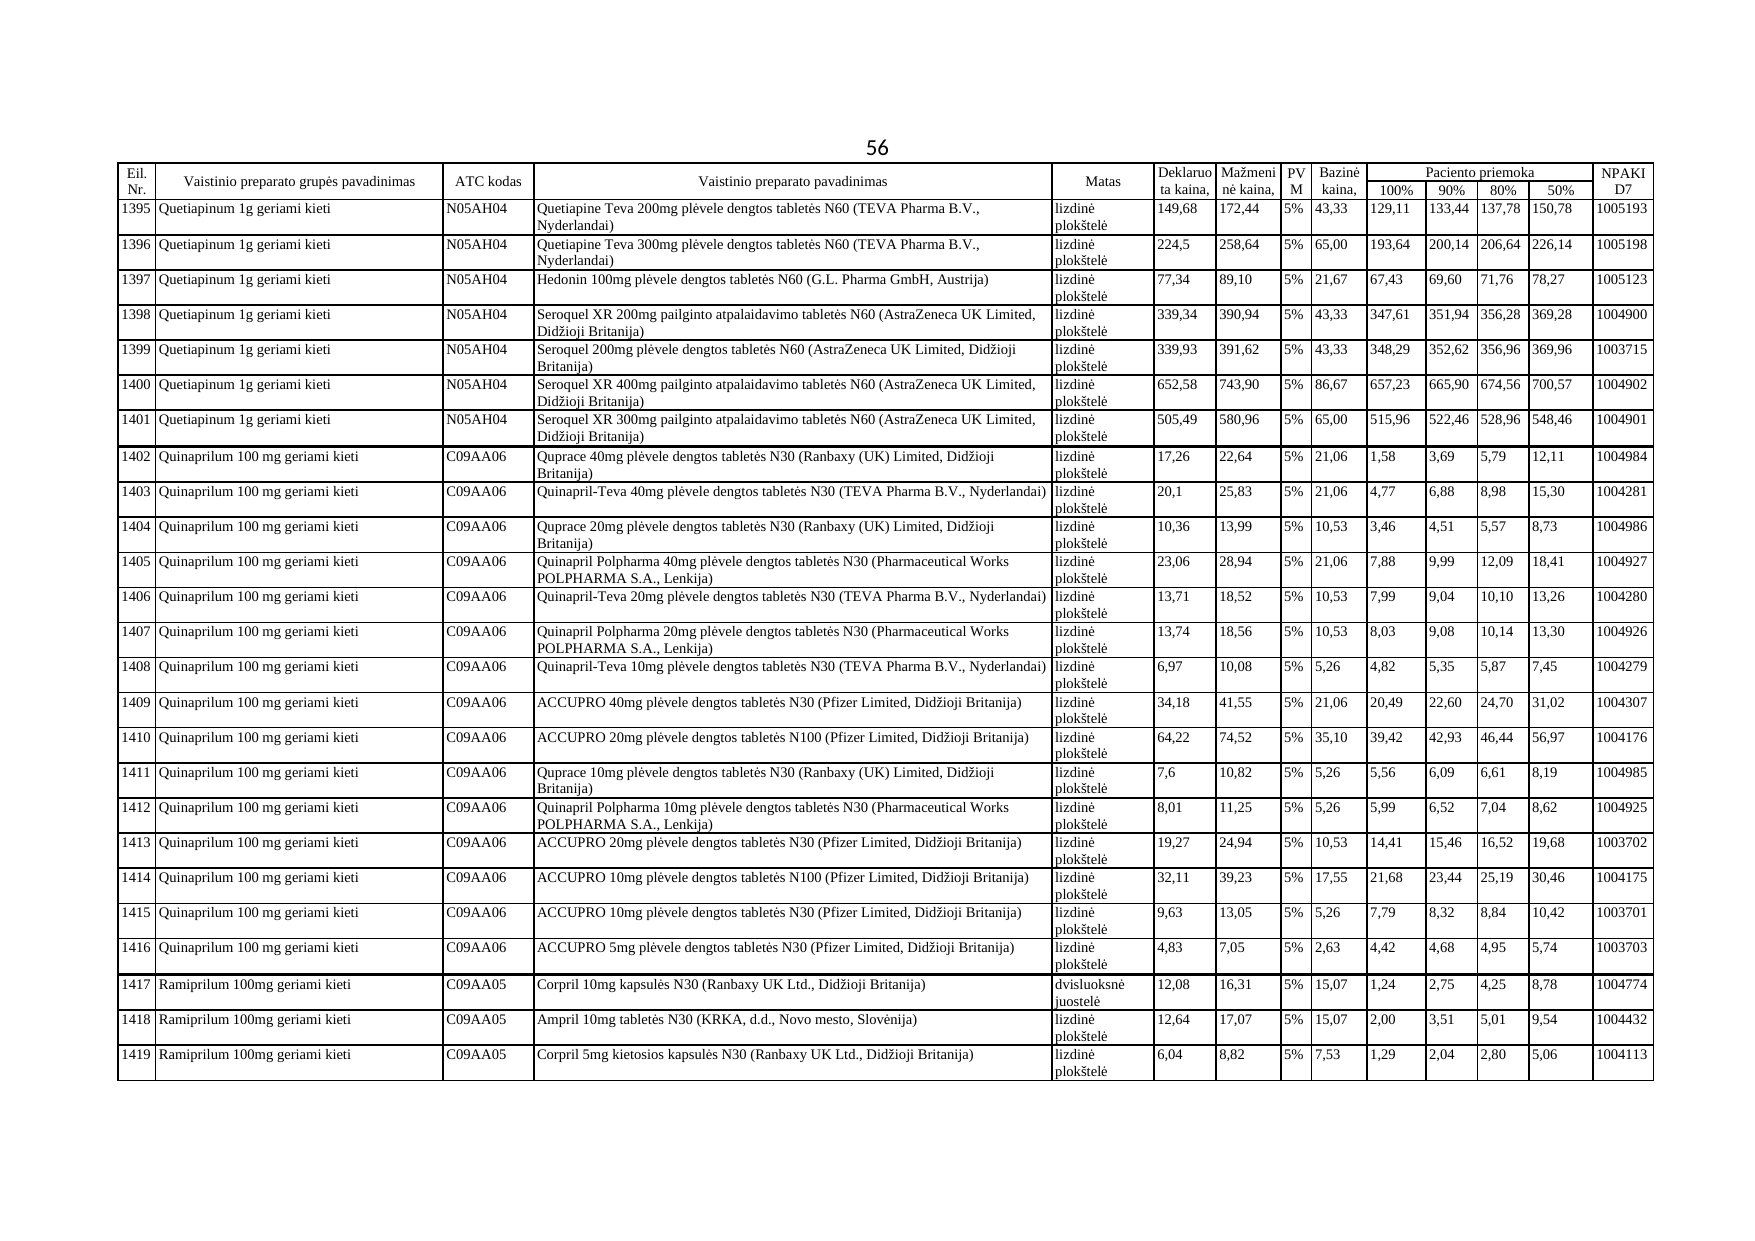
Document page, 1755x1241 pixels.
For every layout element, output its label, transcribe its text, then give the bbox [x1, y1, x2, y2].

table_cell 1,24 [1368, 976, 1425, 1009]
table_cell 5% [1282, 1046, 1311, 1079]
table_cell 5% [1282, 869, 1311, 902]
table_cell 1405 [119, 553, 155, 586]
table_cell 1004985 [1594, 764, 1653, 797]
table_cell C09AA06 [444, 693, 533, 727]
table_cell 2,04 [1427, 1046, 1477, 1079]
table_cell C09AA06 [444, 483, 533, 516]
table_cell 7,04 [1478, 799, 1528, 832]
table_cell 652,58 [1155, 376, 1215, 409]
table_cell lizdinė plokštelė [1053, 236, 1153, 269]
table_header Paciento priemoka [1368, 164, 1592, 180]
table_cell Quinapril Polpharma 40mg plėvele dengtos tabletės N30 (Pharmaceutical Works POLPHARMA S.A., Lenkija) [535, 553, 1051, 586]
table_cell C09AA06 [444, 728, 533, 762]
table_cell 8,84 [1478, 904, 1528, 937]
table_cell 1004927 [1594, 553, 1653, 586]
table_cell C09AA06 [444, 518, 533, 551]
table_cell 1410 [119, 728, 155, 762]
table_cell 71,76 [1478, 271, 1528, 304]
table_cell 67,43 [1368, 271, 1425, 304]
table_header Mažmeninė kaina, Lt [1217, 164, 1280, 199]
table_cell 5,26 [1312, 799, 1366, 832]
table_cell 5% [1282, 799, 1311, 832]
table_cell 5% [1282, 448, 1311, 481]
table_cell Quprace 10mg plėvele dengtos tabletės N30 (Ranbaxy (UK) Limited, Didžioji Britanija) [535, 764, 1051, 797]
table_cell 1402 [119, 448, 155, 481]
table_cell 41,55 [1217, 693, 1280, 727]
table_header PVM [1282, 164, 1311, 199]
table_cell 351,94 [1427, 306, 1477, 339]
table_cell 1418 [119, 1011, 155, 1044]
table_cell 5% [1282, 553, 1311, 586]
table_cell 743,90 [1217, 376, 1280, 409]
table_cell 32,11 [1155, 869, 1215, 902]
table_cell Quinaprilum 100 mg geriami kieti [156, 728, 442, 762]
table_cell 548,46 [1530, 411, 1592, 444]
table_cell 5,26 [1312, 764, 1366, 797]
table_cell Quinaprilum 100 mg geriami kieti [156, 588, 442, 622]
table_cell 21,06 [1312, 448, 1366, 481]
table_cell lizdinė plokštelė [1053, 411, 1153, 444]
table_cell 18,41 [1530, 553, 1592, 586]
table_cell 4,82 [1368, 658, 1425, 692]
table_cell 10,82 [1217, 764, 1280, 797]
table_cell C09AA06 [444, 799, 533, 832]
table_cell Corpril 5mg kietosios kapsulės N30 (Ranbaxy UK Ltd., Didžioji Britanija) [535, 1046, 1051, 1079]
table_cell 356,28 [1478, 306, 1528, 339]
table_cell 12,64 [1155, 1011, 1215, 1044]
table_cell Corpril 10mg kapsulės N30 (Ranbaxy UK Ltd., Didžioji Britanija) [535, 976, 1051, 1009]
table_cell 1004279 [1594, 658, 1653, 692]
table_cell 1399 [119, 341, 155, 374]
table_cell 46,44 [1478, 728, 1528, 762]
table_cell C09AA06 [444, 834, 533, 867]
table_cell 13,05 [1217, 904, 1280, 937]
table_cell 50% [1530, 182, 1592, 199]
table_cell 7,99 [1368, 588, 1425, 622]
table_cell 352,62 [1427, 341, 1477, 374]
table_cell 5% [1282, 200, 1311, 234]
table_cell 348,29 [1368, 341, 1425, 374]
table_cell lizdinė plokštelė [1053, 904, 1153, 937]
table_cell 1417 [119, 976, 155, 1009]
table_cell ACCUPRO 10mg plėvele dengtos tabletės N100 (Pfizer Limited, Didžioji Britanija) [535, 869, 1051, 902]
table_cell 21,06 [1312, 483, 1366, 516]
table_cell 1004900 [1594, 306, 1653, 339]
table_cell 1401 [119, 411, 155, 444]
table_cell lizdinė plokštelė [1053, 728, 1153, 762]
table_cell 21,06 [1312, 693, 1366, 727]
table_cell Quprace 40mg plėvele dengtos tabletės N30 (Ranbaxy (UK) Limited, Didžioji Britanija) [535, 448, 1051, 481]
table_cell 1004901 [1594, 411, 1653, 444]
table_cell 1395 [119, 200, 155, 234]
table_cell 21,06 [1312, 553, 1366, 586]
table_cell C09AA06 [444, 939, 533, 973]
table_cell C09AA05 [444, 1011, 533, 1044]
table_cell 9,08 [1427, 623, 1477, 657]
table_cell 9,54 [1530, 1011, 1592, 1044]
table_cell 528,96 [1478, 411, 1528, 444]
table_cell 17,07 [1217, 1011, 1280, 1044]
table_cell 3,46 [1368, 518, 1425, 551]
table_cell 24,94 [1217, 834, 1280, 867]
table_cell 17,26 [1155, 448, 1215, 481]
table_cell 31,02 [1530, 693, 1592, 727]
table_cell Quinapril Polpharma 20mg plėvele dengtos tabletės N30 (Pharmaceutical Works POLPHARMA S.A., Lenkija) [535, 623, 1051, 657]
table_cell 5,26 [1312, 658, 1366, 692]
table_cell 1004925 [1594, 799, 1653, 832]
table_cell lizdinė plokštelė [1053, 834, 1153, 867]
table_cell 5,74 [1530, 939, 1592, 973]
table_cell C09AA06 [444, 553, 533, 586]
table_cell lizdinė plokštelė [1053, 693, 1153, 727]
table_cell 4,51 [1427, 518, 1477, 551]
table_cell 35,10 [1312, 728, 1366, 762]
table_cell Quinaprilum 100 mg geriami kieti [156, 904, 442, 937]
table_cell 149,68 [1155, 200, 1215, 234]
table_cell 172,44 [1217, 200, 1280, 234]
table_cell 30,46 [1530, 869, 1592, 902]
table_cell 5% [1282, 411, 1311, 444]
table_cell 8,98 [1478, 483, 1528, 516]
table_cell 2,80 [1478, 1046, 1528, 1079]
table_cell 6,88 [1427, 483, 1477, 516]
table_cell 78,27 [1530, 271, 1592, 304]
table_header Vaistinio preparato grupės pavadinimas [156, 164, 442, 199]
table_cell 1005198 [1594, 236, 1653, 269]
table_cell 5% [1282, 341, 1311, 374]
table_cell 4,68 [1427, 939, 1477, 973]
table_cell Quinaprilum 100 mg geriami kieti [156, 834, 442, 867]
table_cell dvisluoksnė juostelė [1053, 976, 1153, 1009]
table_cell 1400 [119, 376, 155, 409]
table_cell 657,23 [1368, 376, 1425, 409]
table_cell 6,09 [1427, 764, 1477, 797]
table_cell N05AH04 [444, 236, 533, 269]
table_header Deklaruota kaina, Lt [1155, 164, 1215, 199]
table_header ATC kodas [444, 164, 533, 199]
table_cell 8,01 [1155, 799, 1215, 832]
table_cell 13,26 [1530, 588, 1592, 622]
table_cell Quetiapinum 1g geriami kieti [156, 236, 442, 269]
table_cell 137,78 [1478, 200, 1528, 234]
table_cell 1004432 [1594, 1011, 1653, 1044]
table_cell ACCUPRO 20mg plėvele dengtos tabletės N100 (Pfizer Limited, Didžioji Britanija) [535, 728, 1051, 762]
table_cell lizdinė plokštelė [1053, 1046, 1153, 1079]
table_cell 15,30 [1530, 483, 1592, 516]
table_cell Quinaprilum 100 mg geriami kieti [156, 483, 442, 516]
table_cell 1398 [119, 306, 155, 339]
table_cell 1415 [119, 904, 155, 937]
table_cell Quetiapinum 1g geriami kieti [156, 200, 442, 234]
table_cell 18,52 [1217, 588, 1280, 622]
table_cell 5% [1282, 693, 1311, 727]
table_cell ACCUPRO 5mg plėvele dengtos tabletės N30 (Pfizer Limited, Didžioji Britanija) [535, 939, 1051, 973]
table_cell 86,67 [1312, 376, 1366, 409]
table_cell 9,04 [1427, 588, 1477, 622]
table_cell 1003701 [1594, 904, 1653, 937]
table_cell 77,34 [1155, 271, 1215, 304]
table_cell 1005193 [1594, 200, 1653, 234]
table_cell 24,70 [1478, 693, 1528, 727]
table_cell C09AA06 [444, 658, 533, 692]
table_cell 6,52 [1427, 799, 1477, 832]
table_cell 2,75 [1427, 976, 1477, 1009]
table_cell 5,35 [1427, 658, 1477, 692]
table_cell 5% [1282, 976, 1311, 1009]
table_cell 19,27 [1155, 834, 1215, 867]
table_cell Quetiapinum 1g geriami kieti [156, 411, 442, 444]
table_cell lizdinė plokštelė [1053, 658, 1153, 692]
table_cell 674,56 [1478, 376, 1528, 409]
table_cell 1004984 [1594, 448, 1653, 481]
table_cell 1004986 [1594, 518, 1653, 551]
table_cell 16,52 [1478, 834, 1528, 867]
table_cell Quetiapine Teva 300mg plėvele dengtos tabletės N60 (TEVA Pharma B.V., Nyderlandai) [535, 236, 1051, 269]
table_cell 15,07 [1312, 1011, 1366, 1044]
table_cell 347,61 [1368, 306, 1425, 339]
table_cell 13,30 [1530, 623, 1592, 657]
table_cell lizdinė plokštelė [1053, 518, 1153, 551]
table_cell 10,42 [1530, 904, 1592, 937]
table_cell 224,5 [1155, 236, 1215, 269]
table_header Matas [1053, 164, 1153, 199]
table_cell 1004902 [1594, 376, 1653, 409]
table_cell 8,82 [1217, 1046, 1280, 1079]
table_cell ACCUPRO 40mg plėvele dengtos tabletės N30 (Pfizer Limited, Didžioji Britanija) [535, 693, 1051, 727]
table_cell 8,78 [1530, 976, 1592, 1009]
table_cell lizdinė plokštelė [1053, 553, 1153, 586]
table_cell 1411 [119, 764, 155, 797]
table_cell 1416 [119, 939, 155, 973]
table_cell 1004281 [1594, 483, 1653, 516]
table_cell C09AA06 [444, 448, 533, 481]
table_cell 1409 [119, 693, 155, 727]
table_cell 700,57 [1530, 376, 1592, 409]
table_cell 13,71 [1155, 588, 1215, 622]
table_cell 5% [1282, 1011, 1311, 1044]
table_cell lizdinė plokštelė [1053, 939, 1153, 973]
table_cell 100% [1368, 182, 1425, 199]
table_header NPAKID7 [1594, 164, 1653, 199]
table_cell 22,60 [1427, 693, 1477, 727]
table_cell Quinaprilum 100 mg geriami kieti [156, 518, 442, 551]
table_cell 34,18 [1155, 693, 1215, 727]
table_cell 5% [1282, 236, 1311, 269]
table_cell C09AA06 [444, 588, 533, 622]
table_cell Quinaprilum 100 mg geriami kieti [156, 693, 442, 727]
table_cell 1004175 [1594, 869, 1653, 902]
table_cell 1003702 [1594, 834, 1653, 867]
table_cell 1005123 [1594, 271, 1653, 304]
table_cell 39,23 [1217, 869, 1280, 902]
table_cell 10,53 [1312, 623, 1366, 657]
table_cell Quinaprilum 100 mg geriami kieti [156, 939, 442, 973]
table_cell 20,1 [1155, 483, 1215, 516]
table_cell 5,57 [1478, 518, 1528, 551]
table_cell 8,19 [1530, 764, 1592, 797]
table_cell N05AH04 [444, 306, 533, 339]
table_cell 21,67 [1312, 271, 1366, 304]
table_cell Quinapril-Teva 40mg plėvele dengtos tabletės N30 (TEVA Pharma B.V., Nyderlandai) [535, 483, 1051, 516]
table_cell 74,52 [1217, 728, 1280, 762]
table_cell 1419 [119, 1046, 155, 1079]
table_cell 1413 [119, 834, 155, 867]
table_cell 1004774 [1594, 976, 1653, 1009]
table_cell 10,53 [1312, 834, 1366, 867]
table_cell 69,60 [1427, 271, 1477, 304]
table_cell lizdinė plokštelė [1053, 764, 1153, 797]
table_cell 10,53 [1312, 518, 1366, 551]
table_cell 5,06 [1530, 1046, 1592, 1079]
table_cell 5,56 [1368, 764, 1425, 797]
table_cell 369,96 [1530, 341, 1592, 374]
table_cell 1003703 [1594, 939, 1653, 973]
table_cell 10,10 [1478, 588, 1528, 622]
table_cell 226,14 [1530, 236, 1592, 269]
table_cell lizdinė plokštelė [1053, 448, 1153, 481]
table_cell Quetiapine Teva 200mg plėvele dengtos tabletės N60 (TEVA Pharma B.V., Nyderlandai) [535, 200, 1051, 234]
table_cell 20,49 [1368, 693, 1425, 727]
table_cell 133,44 [1427, 200, 1477, 234]
table_cell 1404 [119, 518, 155, 551]
table_cell ACCUPRO 20mg plėvele dengtos tabletės N30 (Pfizer Limited, Didžioji Britanija) [535, 834, 1051, 867]
table_cell Quinaprilum 100 mg geriami kieti [156, 764, 442, 797]
table_cell 5% [1282, 939, 1311, 973]
table_cell 1,29 [1368, 1046, 1425, 1079]
table_cell 5,26 [1312, 904, 1366, 937]
table_cell 1412 [119, 799, 155, 832]
table_cell 19,68 [1530, 834, 1592, 867]
table_cell 10,14 [1478, 623, 1528, 657]
table_cell 43,33 [1312, 306, 1366, 339]
table_cell Seroquel XR 300mg pailginto atpalaidavimo tabletės N60 (AstraZeneca UK Limited, Didžioji Britanija) [535, 411, 1051, 444]
table_cell lizdinė plokštelė [1053, 623, 1153, 657]
table_cell Quinaprilum 100 mg geriami kieti [156, 448, 442, 481]
table_cell 5% [1282, 306, 1311, 339]
table_header Eil. Nr. [119, 164, 155, 199]
table_cell Quinapril-Teva 20mg plėvele dengtos tabletės N30 (TEVA Pharma B.V., Nyderlandai) [535, 588, 1051, 622]
table_cell 3,69 [1427, 448, 1477, 481]
table_cell 5% [1282, 728, 1311, 762]
table_cell N05AH04 [444, 271, 533, 304]
table_cell Quetiapinum 1g geriami kieti [156, 376, 442, 409]
table_cell 1004307 [1594, 693, 1653, 727]
table_cell lizdinė plokštelė [1053, 376, 1153, 409]
table_cell 8,62 [1530, 799, 1592, 832]
table_cell N05AH04 [444, 200, 533, 234]
table_cell 10,53 [1312, 588, 1366, 622]
table_cell 129,11 [1368, 200, 1425, 234]
table_cell 4,42 [1368, 939, 1425, 973]
table_cell 1407 [119, 623, 155, 657]
table_cell 206,64 [1478, 236, 1528, 269]
table_cell Quinaprilum 100 mg geriami kieti [156, 623, 442, 657]
table_cell 1004926 [1594, 623, 1653, 657]
table_cell 7,53 [1312, 1046, 1366, 1079]
table_cell 1414 [119, 869, 155, 902]
table_cell 258,64 [1217, 236, 1280, 269]
table_cell 150,78 [1530, 200, 1592, 234]
table_cell 4,83 [1155, 939, 1215, 973]
table_cell 1,58 [1368, 448, 1425, 481]
table_cell Ramiprilum 100mg geriami kieti [156, 1011, 442, 1044]
table_cell 505,49 [1155, 411, 1215, 444]
table_cell lizdinė plokštelė [1053, 869, 1153, 902]
table_cell Quetiapinum 1g geriami kieti [156, 341, 442, 374]
table_cell Hedonin 100mg plėvele dengtos tabletės N60 (G.L. Pharma GmbH, Austrija) [535, 271, 1051, 304]
table_cell 11,25 [1217, 799, 1280, 832]
table_cell 43,33 [1312, 200, 1366, 234]
table_cell 65,00 [1312, 411, 1366, 444]
table_cell 43,33 [1312, 341, 1366, 374]
table_cell 3,51 [1427, 1011, 1477, 1044]
table_cell 15,07 [1312, 976, 1366, 1009]
table_cell 89,10 [1217, 271, 1280, 304]
table_cell 4,25 [1478, 976, 1528, 1009]
table_cell 15,46 [1427, 834, 1477, 867]
table_cell 356,96 [1478, 341, 1528, 374]
table_cell 7,6 [1155, 764, 1215, 797]
table_cell 5% [1282, 518, 1311, 551]
table_cell 580,96 [1217, 411, 1280, 444]
table_cell 21,68 [1368, 869, 1425, 902]
table_cell 10,08 [1217, 658, 1280, 692]
table_cell 4,95 [1478, 939, 1528, 973]
table_cell 10,36 [1155, 518, 1215, 551]
table_cell 23,06 [1155, 553, 1215, 586]
table_cell Quetiapinum 1g geriami kieti [156, 306, 442, 339]
table_cell 39,42 [1368, 728, 1425, 762]
table_cell 2,00 [1368, 1011, 1425, 1044]
table_cell 22,64 [1217, 448, 1280, 481]
table_cell Seroquel XR 200mg pailginto atpalaidavimo tabletės N60 (AstraZeneca UK Limited, Didžioji Britanija) [535, 306, 1051, 339]
table_cell lizdinė plokštelė [1053, 306, 1153, 339]
table_cell 42,93 [1427, 728, 1477, 762]
table_cell lizdinė plokštelė [1053, 341, 1153, 374]
table_cell 56,97 [1530, 728, 1592, 762]
table_cell 1004280 [1594, 588, 1653, 622]
table_cell 12,09 [1478, 553, 1528, 586]
table_cell 390,94 [1217, 306, 1280, 339]
table_cell 16,31 [1217, 976, 1280, 1009]
table_cell 1003715 [1594, 341, 1653, 374]
table_cell 25,83 [1217, 483, 1280, 516]
table_cell 369,28 [1530, 306, 1592, 339]
table_cell 1004176 [1594, 728, 1653, 762]
table_cell C09AA05 [444, 1046, 533, 1079]
table_cell 13,99 [1217, 518, 1280, 551]
table_cell 8,32 [1427, 904, 1477, 937]
table_cell 515,96 [1368, 411, 1425, 444]
table_cell 13,74 [1155, 623, 1215, 657]
table_cell C09AA06 [444, 764, 533, 797]
table_cell 14,41 [1368, 834, 1425, 867]
table_cell Seroquel 200mg plėvele dengtos tabletės N60 (AstraZeneca UK Limited, Didžioji Britanija) [535, 341, 1051, 374]
table_cell lizdinė plokštelė [1053, 200, 1153, 234]
table_cell 9,99 [1427, 553, 1477, 586]
table_cell Ramiprilum 100mg geriami kieti [156, 976, 442, 1009]
table_cell 2,63 [1312, 939, 1366, 973]
table_cell N05AH04 [444, 341, 533, 374]
table_cell 7,45 [1530, 658, 1592, 692]
table_cell 665,90 [1427, 376, 1477, 409]
table_cell 80% [1478, 182, 1528, 199]
table_cell 1397 [119, 271, 155, 304]
table_cell 7,88 [1368, 553, 1425, 586]
table_cell 1396 [119, 236, 155, 269]
table_cell Seroquel XR 400mg pailginto atpalaidavimo tabletės N60 (AstraZeneca UK Limited, Didžioji Britanija) [535, 376, 1051, 409]
table_cell C09AA06 [444, 904, 533, 937]
table_cell 12,08 [1155, 976, 1215, 1009]
table_cell C09AA05 [444, 976, 533, 1009]
table_cell Ramiprilum 100mg geriami kieti [156, 1046, 442, 1079]
table_cell 8,73 [1530, 518, 1592, 551]
table_cell 90% [1427, 182, 1477, 199]
table_cell 65,00 [1312, 236, 1366, 269]
table_cell 522,46 [1427, 411, 1477, 444]
table_cell 5,01 [1478, 1011, 1528, 1044]
table_cell 4,77 [1368, 483, 1425, 516]
table_cell Quetiapinum 1g geriami kieti [156, 271, 442, 304]
table_cell 8,03 [1368, 623, 1425, 657]
table_cell 5% [1282, 834, 1311, 867]
table_cell 6,97 [1155, 658, 1215, 692]
table_cell Quinaprilum 100 mg geriami kieti [156, 658, 442, 692]
table_cell 6,04 [1155, 1046, 1215, 1079]
table_cell lizdinė plokštelė [1053, 799, 1153, 832]
table_cell 6,61 [1478, 764, 1528, 797]
table_cell 391,62 [1217, 341, 1280, 374]
table_cell 5% [1282, 588, 1311, 622]
table_header Bazinė kaina, Lt [1312, 164, 1366, 199]
table_cell 5% [1282, 904, 1311, 937]
table_cell Quinaprilum 100 mg geriami kieti [156, 799, 442, 832]
table_cell ACCUPRO 10mg plėvele dengtos tabletės N30 (Pfizer Limited, Didžioji Britanija) [535, 904, 1051, 937]
table_cell 12,11 [1530, 448, 1592, 481]
table_cell 7,05 [1217, 939, 1280, 973]
table_cell N05AH04 [444, 376, 533, 409]
table_cell Quinaprilum 100 mg geriami kieti [156, 869, 442, 902]
table_cell C09AA06 [444, 869, 533, 902]
table_cell 5,87 [1478, 658, 1528, 692]
table_cell 5% [1282, 623, 1311, 657]
table_cell 5% [1282, 271, 1311, 304]
table_cell 5% [1282, 376, 1311, 409]
table_cell Quinaprilum 100 mg geriami kieti [156, 553, 442, 586]
table_cell 339,93 [1155, 341, 1215, 374]
table_cell C09AA06 [444, 623, 533, 657]
table_cell 5,99 [1368, 799, 1425, 832]
table_cell Quprace 20mg plėvele dengtos tabletės N30 (Ranbaxy (UK) Limited, Didžioji Britanija) [535, 518, 1051, 551]
table_cell Quinapril-Teva 10mg plėvele dengtos tabletės N30 (TEVA Pharma B.V., Nyderlandai) [535, 658, 1051, 692]
table_cell 23,44 [1427, 869, 1477, 902]
table_header Vaistinio preparato pavadinimas [535, 164, 1051, 199]
table_cell 25,19 [1478, 869, 1528, 902]
table_cell 5% [1282, 764, 1311, 797]
table_cell N05AH04 [444, 411, 533, 444]
table_cell 64,22 [1155, 728, 1215, 762]
table_cell 17,55 [1312, 869, 1366, 902]
table_cell 1406 [119, 588, 155, 622]
table_cell lizdinė plokštelė [1053, 483, 1153, 516]
table_cell 193,64 [1368, 236, 1425, 269]
table_cell 5% [1282, 483, 1311, 516]
table_cell 1403 [119, 483, 155, 516]
table_cell 7,79 [1368, 904, 1425, 937]
table_cell Quinapril Polpharma 10mg plėvele dengtos tabletės N30 (Pharmaceutical Works POLPHARMA S.A., Lenkija) [535, 799, 1051, 832]
table_cell lizdinė plokštelė [1053, 1011, 1153, 1044]
table_cell 200,14 [1427, 236, 1477, 269]
table_cell 1408 [119, 658, 155, 692]
table_cell 5% [1282, 658, 1311, 692]
table_cell 5,79 [1478, 448, 1528, 481]
table_cell 339,34 [1155, 306, 1215, 339]
table_cell 9,63 [1155, 904, 1215, 937]
table_cell 28,94 [1217, 553, 1280, 586]
table_cell 1004113 [1594, 1046, 1653, 1079]
table_cell Ampril 10mg tabletės N30 (KRKA, d.d., Novo mesto, Slovėnija) [535, 1011, 1051, 1044]
table_cell lizdinė plokštelė [1053, 588, 1153, 622]
table_cell lizdinė plokštelė [1053, 271, 1153, 304]
table_cell 18,56 [1217, 623, 1280, 657]
